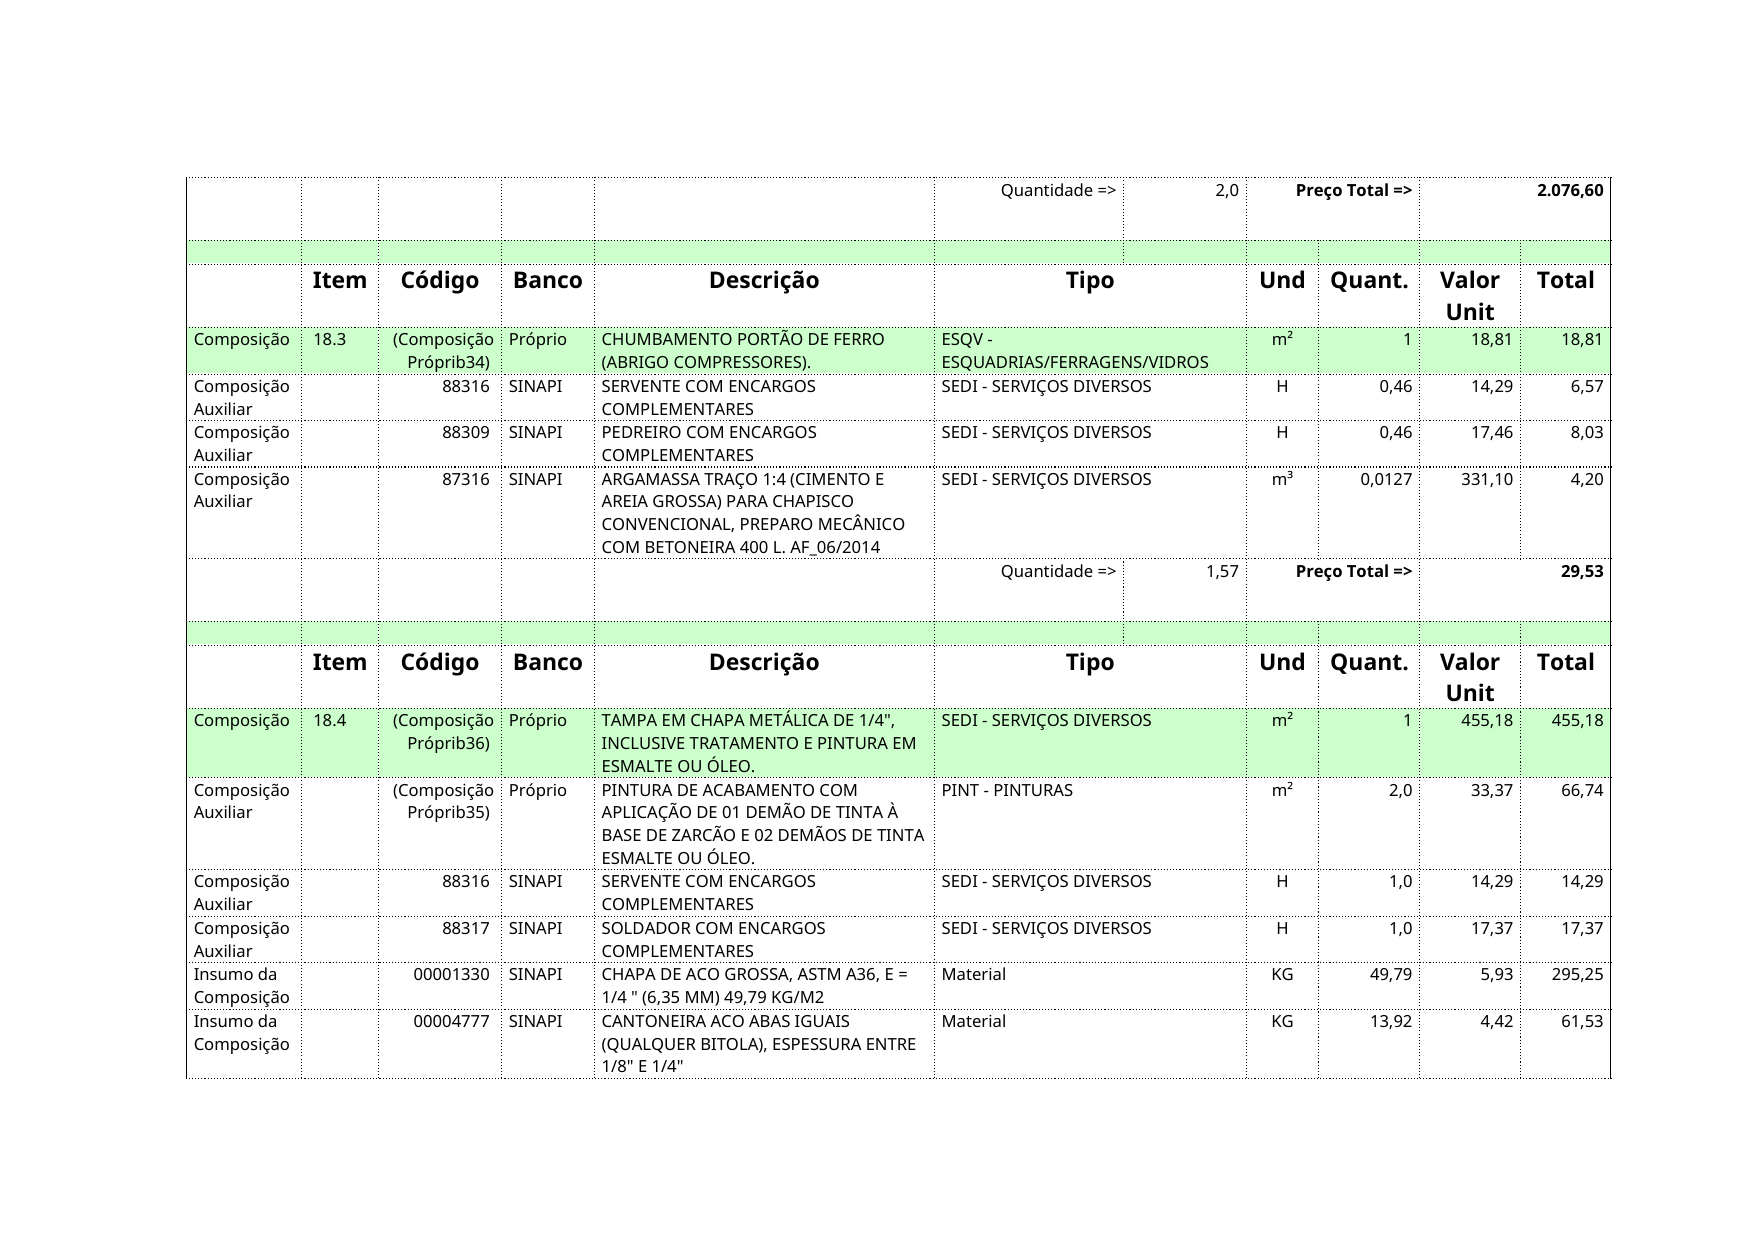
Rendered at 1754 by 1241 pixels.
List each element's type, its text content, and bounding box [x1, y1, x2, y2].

table_cell 00004777 [379, 1009, 501, 1078]
table_cell KG [1246, 962, 1319, 1008]
table_cell SEDI - SERVIÇOS DIVERSOS [934, 466, 1246, 558]
table_cell ARGAMASSA TRAÇO 1:4 (CIMENTO E AREIA GROSSA) PARA CHAPISCO CONVENCIONAL, PREPARO MECÂNICO COM BETONEIRA 400 L. AF_06/2014 [594, 466, 934, 558]
table_cell [1319, 240, 1419, 263]
table_cell [187, 240, 301, 263]
table_cell PINT - PINTURAS [934, 777, 1246, 869]
table_cell [187, 558, 301, 621]
table_cell 18,81 [1420, 327, 1521, 373]
table_cell 29,53 [1420, 558, 1610, 621]
table_cell [501, 558, 594, 621]
table_cell 13,92 [1319, 1009, 1419, 1078]
table_cell [301, 1009, 378, 1078]
table_cell 88316 [379, 374, 501, 420]
table_cell CHAPA DE ACO GROSSA, ASTM A36, E = 1/4 " (6,35 MM) 49,79 KG/M2 [594, 962, 934, 1008]
table_cell Código [379, 645, 501, 708]
table_cell 8,03 [1521, 420, 1610, 466]
table_cell [1246, 621, 1319, 644]
table_cell Quantidade => [934, 558, 1124, 621]
table_cell 17,46 [1420, 420, 1521, 466]
table_cell m² [1246, 327, 1319, 373]
table_cell PEDREIRO COM ENCARGOS COMPLEMENTARES [594, 420, 934, 466]
table_cell Código [379, 264, 501, 327]
table_cell m³ [1246, 466, 1319, 558]
table_cell 331,10 [1420, 466, 1521, 558]
table_cell [301, 916, 378, 962]
table_cell 1,0 [1319, 916, 1419, 962]
table_cell [187, 177, 301, 240]
table_cell SINAPI [501, 466, 594, 558]
table_cell 1 [1319, 327, 1419, 373]
table_cell 88309 [379, 420, 501, 466]
table_cell CANTONEIRA ACO ABAS IGUAIS (QUALQUER BITOLA), ESPESSURA ENTRE 1/8" E 1/4" [594, 1009, 934, 1078]
table_cell PINTURA DE ACABAMENTO COM APLICAÇÃO DE 01 DEMÃO DE TINTA À BASE DE ZARCÃO E 02 DEMÃOS DE TINTA ESMALTE OU ÓLEO. [594, 777, 934, 869]
table_cell CHUMBAMENTO PORTÃO DE FERRO (ABRIGO COMPRESSORES). [594, 327, 934, 373]
table_cell SEDI - SERVIÇOS DIVERSOS [934, 374, 1246, 420]
table_cell [501, 621, 594, 644]
table_cell Descrição [594, 645, 934, 708]
table_cell 2.076,60 [1420, 177, 1610, 240]
table_cell [594, 558, 934, 621]
table_cell m² [1246, 777, 1319, 869]
table_cell 5,93 [1420, 962, 1521, 1008]
table_cell 1 [1319, 708, 1419, 777]
table_cell [934, 621, 1124, 644]
table_cell [301, 621, 378, 644]
table_cell [594, 621, 934, 644]
table_cell 0,46 [1319, 420, 1419, 466]
table_cell [301, 177, 378, 240]
table_cell [1521, 240, 1610, 263]
table_cell 18,81 [1521, 327, 1610, 373]
table_cell 61,53 [1521, 1009, 1610, 1078]
table_cell [1420, 240, 1521, 263]
table_cell [301, 962, 378, 1008]
table_cell [379, 621, 501, 644]
table_cell Banco [501, 264, 594, 327]
table_cell SINAPI [501, 420, 594, 466]
table_cell 1,57 [1124, 558, 1246, 621]
table_cell H [1246, 420, 1319, 466]
table_cell [501, 240, 594, 263]
table_cell [1124, 240, 1246, 263]
table_cell SEDI - SERVIÇOS DIVERSOS [934, 869, 1246, 916]
table_cell [1319, 621, 1419, 644]
table_cell SINAPI [501, 916, 594, 962]
table_cell [301, 374, 378, 420]
table_cell Composição Auxiliar [187, 420, 301, 466]
table_cell 1,0 [1319, 869, 1419, 916]
table_cell H [1246, 916, 1319, 962]
table_cell Preço Total => [1246, 177, 1419, 240]
table_cell 455,18 [1420, 708, 1521, 777]
table_cell 49,79 [1319, 962, 1419, 1008]
table_cell SINAPI [501, 962, 594, 1008]
table_cell KG [1246, 1009, 1319, 1078]
table_cell H [1246, 869, 1319, 916]
table_cell [187, 621, 301, 644]
table_cell 0,46 [1319, 374, 1419, 420]
table_cell Tipo [934, 645, 1246, 708]
table_cell [501, 177, 594, 240]
table_cell SOLDADOR COM ENCARGOS COMPLEMENTARES [594, 916, 934, 962]
table_cell [379, 240, 501, 263]
table_cell Total [1521, 645, 1610, 708]
table_cell H [1246, 374, 1319, 420]
table_cell 14,29 [1521, 869, 1610, 916]
table_cell SERVENTE COM ENCARGOS COMPLEMENTARES [594, 869, 934, 916]
table_cell SEDI - SERVIÇOS DIVERSOS [934, 708, 1246, 777]
table_cell [301, 420, 378, 466]
table_cell [187, 645, 301, 708]
table_cell Item [301, 645, 378, 708]
table_cell m² [1246, 708, 1319, 777]
table_cell [301, 558, 378, 621]
table_cell Preço Total => [1246, 558, 1419, 621]
table_cell 295,25 [1521, 962, 1610, 1008]
table_cell [1124, 621, 1246, 644]
table_cell 14,29 [1420, 374, 1521, 420]
table_cell 87316 [379, 466, 501, 558]
table_cell 18.4 [301, 708, 378, 777]
table_cell (Composição Próprib35) [379, 777, 501, 869]
table_cell 4,42 [1420, 1009, 1521, 1078]
table_cell Valor Unit [1420, 645, 1521, 708]
table_cell 33,37 [1420, 777, 1521, 869]
table_cell Composição [187, 708, 301, 777]
table_cell Composição Auxiliar [187, 869, 301, 916]
table_cell Próprio [501, 777, 594, 869]
table_cell [379, 558, 501, 621]
table_cell SERVENTE COM ENCARGOS COMPLEMENTARES [594, 374, 934, 420]
table_cell Quant. [1319, 264, 1419, 327]
table_cell [1420, 621, 1521, 644]
table_cell [379, 177, 501, 240]
table_cell 455,18 [1521, 708, 1610, 777]
table_cell Item [301, 264, 378, 327]
table_cell Insumo da Composição [187, 962, 301, 1008]
table_cell 66,74 [1521, 777, 1610, 869]
table_cell 88316 [379, 869, 501, 916]
table_cell Composição Auxiliar [187, 916, 301, 962]
table_cell [594, 177, 934, 240]
table_cell [594, 240, 934, 263]
table_cell [1521, 621, 1610, 644]
table_cell Material [934, 1009, 1246, 1078]
table_cell Próprio [501, 327, 594, 373]
table_cell (Composição Próprib34) [379, 327, 501, 373]
table_cell Quantidade => [934, 177, 1124, 240]
table_cell Banco [501, 645, 594, 708]
table_cell 18.3 [301, 327, 378, 373]
table_cell SINAPI [501, 1009, 594, 1078]
table_cell 00001330 [379, 962, 501, 1008]
table_cell Quant. [1319, 645, 1419, 708]
table_cell [301, 466, 378, 558]
table_cell [1246, 240, 1319, 263]
table_cell Valor Unit [1420, 264, 1521, 327]
table_cell SINAPI [501, 869, 594, 916]
table_cell 14,29 [1420, 869, 1521, 916]
table_cell [301, 869, 378, 916]
table_cell ESQV - ESQUADRIAS/FERRAGENS/VIDROS [934, 327, 1246, 373]
table_cell Composição Auxiliar [187, 374, 301, 420]
table_cell TAMPA EM CHAPA METÁLICA DE 1/4", INCLUSIVE TRATAMENTO E PINTURA EM ESMALTE OU ÓLEO. [594, 708, 934, 777]
table_cell 17,37 [1521, 916, 1610, 962]
table_cell Insumo da Composição [187, 1009, 301, 1078]
table_cell Próprio [501, 708, 594, 777]
table_cell Composição Auxiliar [187, 466, 301, 558]
table_cell 2,0 [1319, 777, 1419, 869]
table_cell (Composição Próprib36) [379, 708, 501, 777]
table_cell [934, 240, 1124, 263]
table_cell SEDI - SERVIÇOS DIVERSOS [934, 916, 1246, 962]
table_cell Descrição [594, 264, 934, 327]
table_cell Material [934, 962, 1246, 1008]
table_cell 17,37 [1420, 916, 1521, 962]
table_cell 6,57 [1521, 374, 1610, 420]
table_cell Composição Auxiliar [187, 777, 301, 869]
table_cell SEDI - SERVIÇOS DIVERSOS [934, 420, 1246, 466]
table_cell Total [1521, 264, 1610, 327]
table_cell Composição [187, 327, 301, 373]
table_cell SINAPI [501, 374, 594, 420]
table_cell 2,0 [1124, 177, 1246, 240]
table_cell Und [1246, 645, 1319, 708]
table_cell 0,0127 [1319, 466, 1419, 558]
table_cell 4,20 [1521, 466, 1610, 558]
table_cell [301, 240, 378, 263]
table_cell [301, 777, 378, 869]
table_cell Tipo [934, 264, 1246, 327]
table_cell [187, 264, 301, 327]
table_cell 88317 [379, 916, 501, 962]
table_cell Und [1246, 264, 1319, 327]
